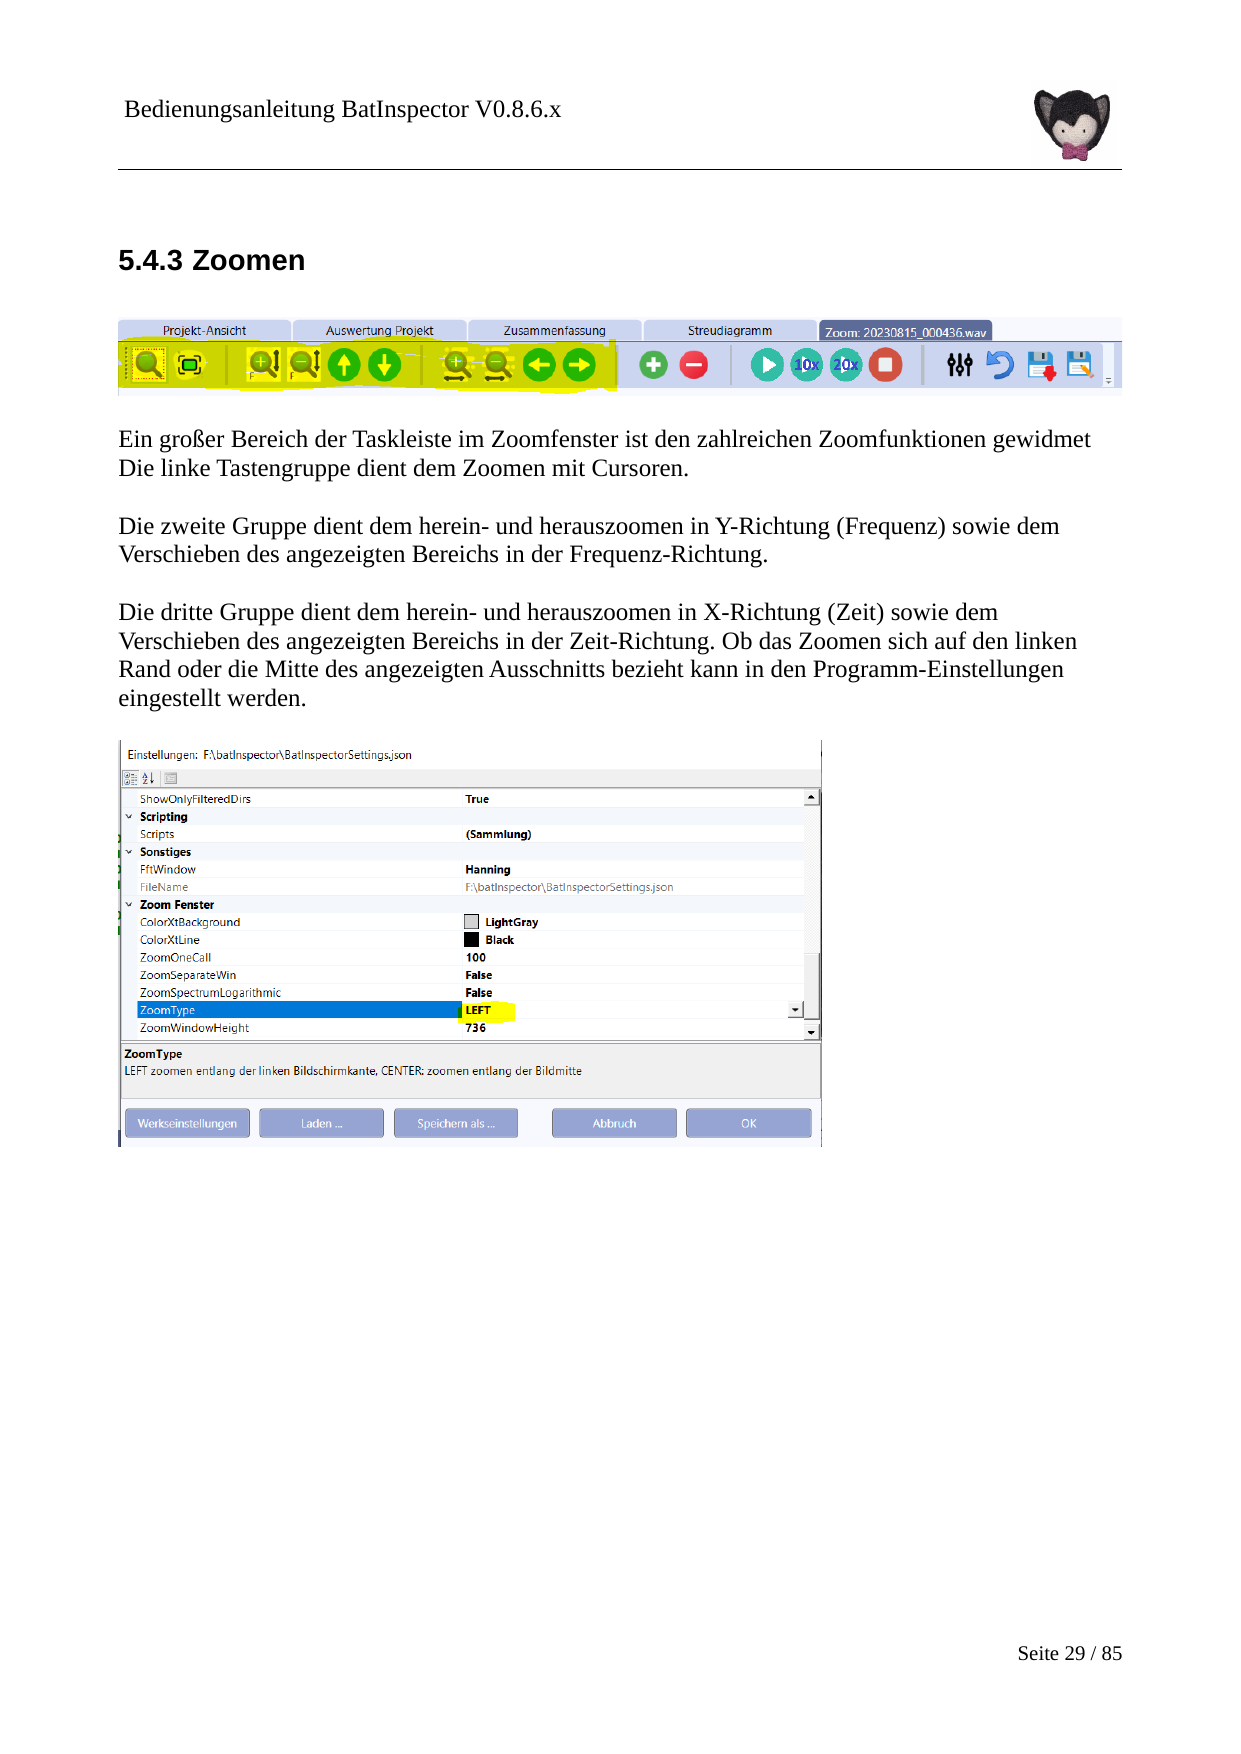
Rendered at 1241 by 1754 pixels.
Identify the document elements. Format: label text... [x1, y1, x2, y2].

picture [118, 317, 1123, 396]
text Ein großer Bereich der Taskleiste im Zoomfenster ist den zahlreichen Zoomfunktionen gewidmet [118, 424, 1122, 453]
text Die zweite Gruppe dient dem herein- und herauszoomen in Y-Richtung (Frequenz) sowie dem Verschieben des angezeigten Bereichs in der Frequenz-Richtung. [118, 511, 1122, 568]
subtitle Zoomen [118, 243, 1122, 276]
picture [118, 740, 822, 1147]
text Die dritte Gruppe dient dem herein- und herauszoomen in X-Richtung (Zeit) sowie dem Verschieben des angezeigten Bereichs in der Zeit-Richtung. Ob das Zoomen sich auf den linken Rand oder die Mitte des angezeigten Ausschnitts bezieht kann in den Programm-Einstellungen eingestellt werden. [118, 597, 1122, 712]
text Die linke Tastengruppe dient dem Zoomen mit Cursoren. [118, 453, 1122, 482]
picture [1030, 80, 1119, 169]
